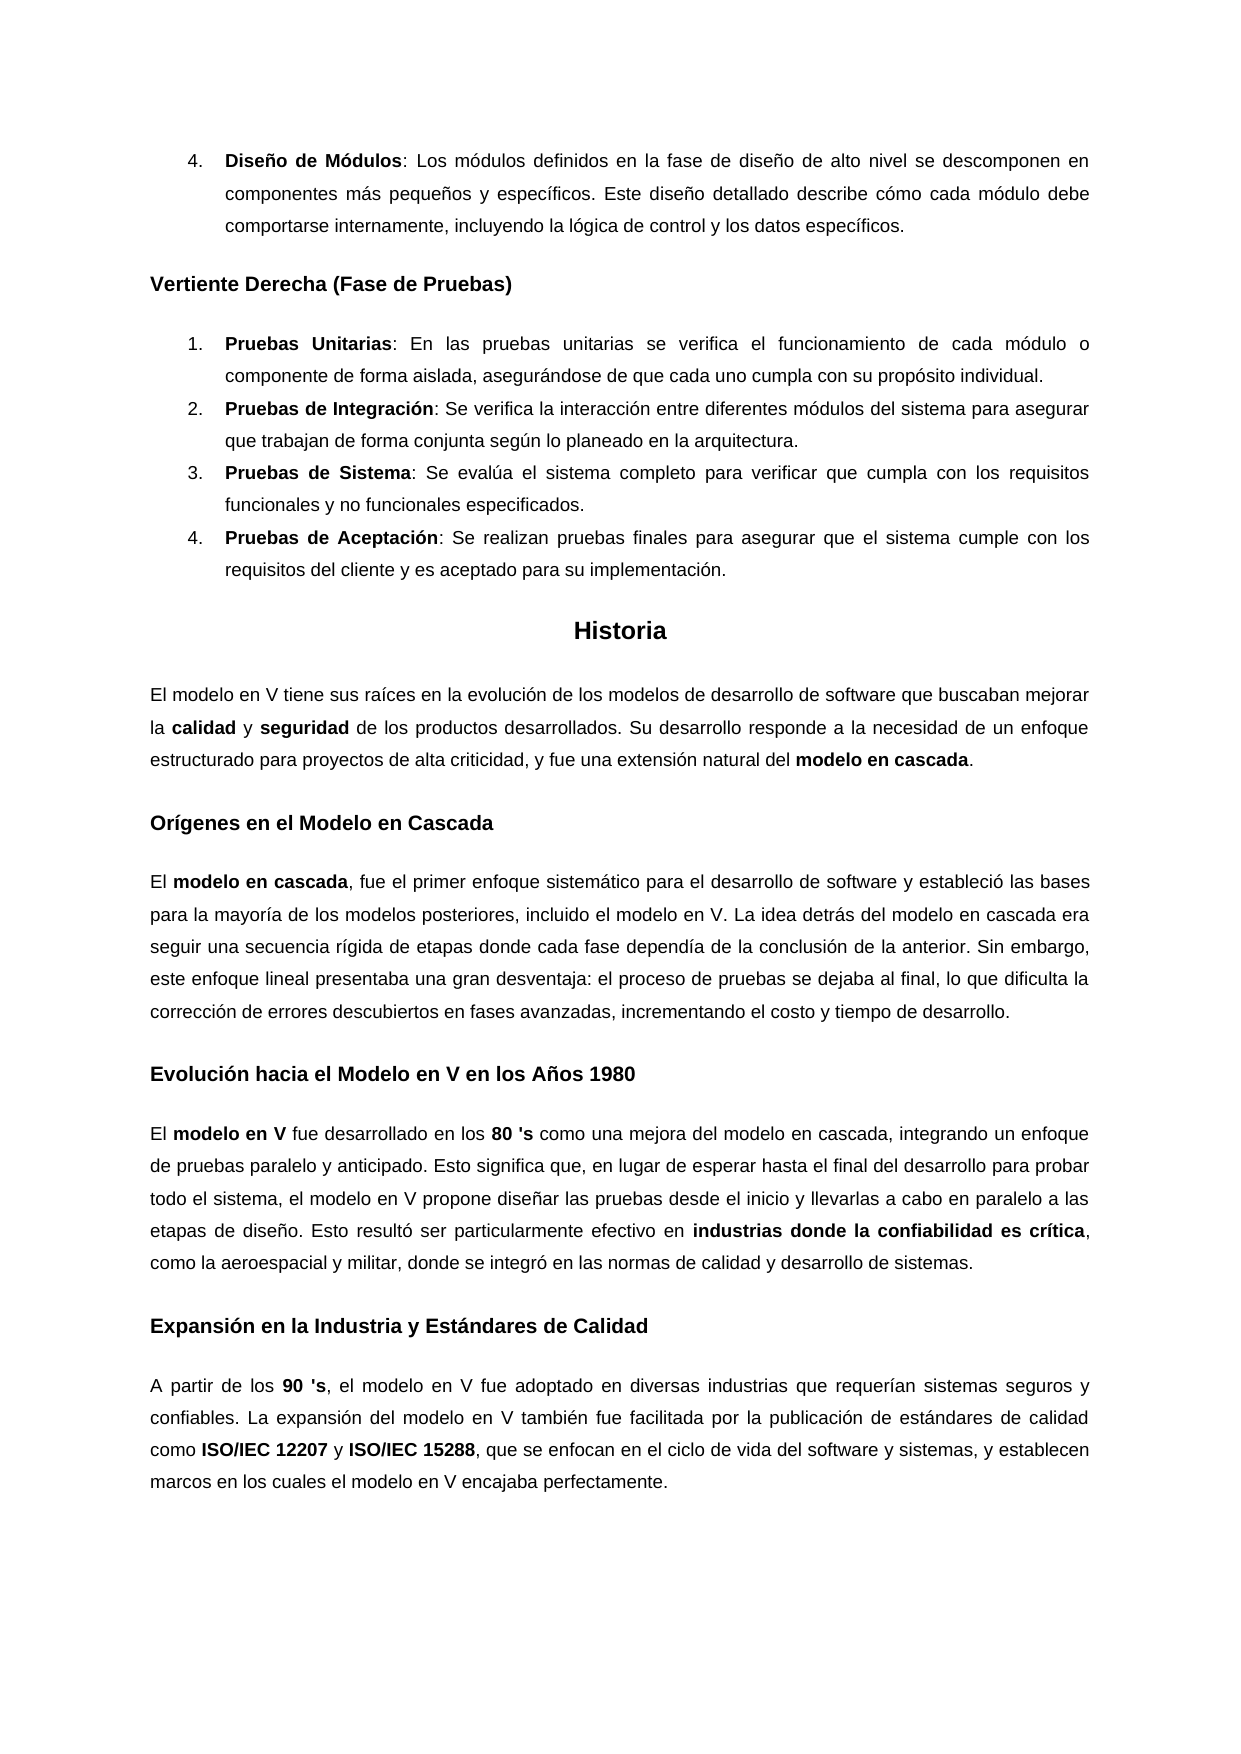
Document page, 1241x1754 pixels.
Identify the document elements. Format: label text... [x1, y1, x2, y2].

text El modelo en V tiene sus raíces en la evolución de los modelos de desarrollo de software que buscaban mejorar la calidad y seguridad de los productos desarrollados. Su desarrollo responde a la necesidad de un enfoque estructurado para proyectos de alta criticidad, y fue una extensión natural del modelo en cascada. [150, 684, 1090, 770]
list Pruebas de Integración: Se verifica la interacción entre diferentes módulos del sistema para asegurar que trabajan de forma conjunta según lo planeado en la arquitectura. [187, 397, 1090, 451]
text A partir de los 90 's, el modelo en V fue adoptado en diversas industrias que requerían sistemas seguros y confiables. La expansión del modelo en V también fue facilitada por la publicación de estándares de calidad como ISO/IEC 12207 y ISO/IEC 15288, que se enfocan en el ciclo de vida del software y sistemas, y establecen marcos en los cuales el modelo en V encajaba perfectamente. [150, 1374, 1090, 1493]
list Diseño de Módulos: Los módulos definidos en la fase de diseño de alto nivel se descomponen en componentes más pequeños y específicos. Este diseño detallado describe cómo cada módulo debe comportarse internamente, incluyendo la lógica de control y los datos específicos. [187, 150, 1090, 236]
text Historia [150, 616, 1090, 645]
subtitle Orígenes en el Modelo en Cascada [150, 810, 1090, 834]
list Pruebas de Aceptación: Se realizan pruebas finales para asegurar que el sistema cumple con los requisitos del cliente y es aceptado para su implementación. [187, 527, 1090, 580]
text El modelo en V fue desarrollado en los 80 's como una mejora del modelo en cascada, integrando un enfoque de pruebas paralelo y anticipado. Esto significa que, en lugar de esperar hasta el final del desarrollo para probar todo el sistema, el modelo en V propone diseñar las pruebas desde el inicio y llevarlas a cabo en paralelo a las etapas de diseño. Esto resultó ser particularmente efectivo en industrias donde la confiabilidad es crítica, como la aeroespacial y militar, donde se integró en las normas de calidad y desarrollo de sistemas. [150, 1123, 1090, 1273]
list Pruebas Unitarias: En las pruebas unitarias se verifica el funcionamiento de cada módulo o componente de forma aislada, asegurándose de que cada uno cumpla con su propósito individual. [187, 333, 1090, 387]
subtitle Vertiente Derecha (Fase de Pruebas) [150, 272, 1090, 296]
subtitle Expansión en la Industria y Estándares de Calidad [150, 1313, 1090, 1337]
subtitle Evolución hacia el Modelo en V en los Años 1980 [150, 1062, 1090, 1086]
text El modelo en cascada, fue el primer enfoque sistemático para el desarrollo de software y estableció las bases para la mayoría de los modelos posteriores, incluido el modelo en V. La idea detrás del modelo en cascada era seguir una secuencia rígida de etapas donde cada fase dependía de la conclusión de la anterior. Sin embargo, este enfoque lineal presentaba una gran desventaja: el proceso de pruebas se dejaba al final, lo que dificulta la corrección de errores descubiertos en fases avanzadas, incrementando el costo y tiempo de desarrollo. [150, 871, 1090, 1022]
list Pruebas de Sistema: Se evalúa el sistema completo para verificar que cumpla con los requisitos funcionales y no funcionales especificados. [187, 462, 1090, 516]
